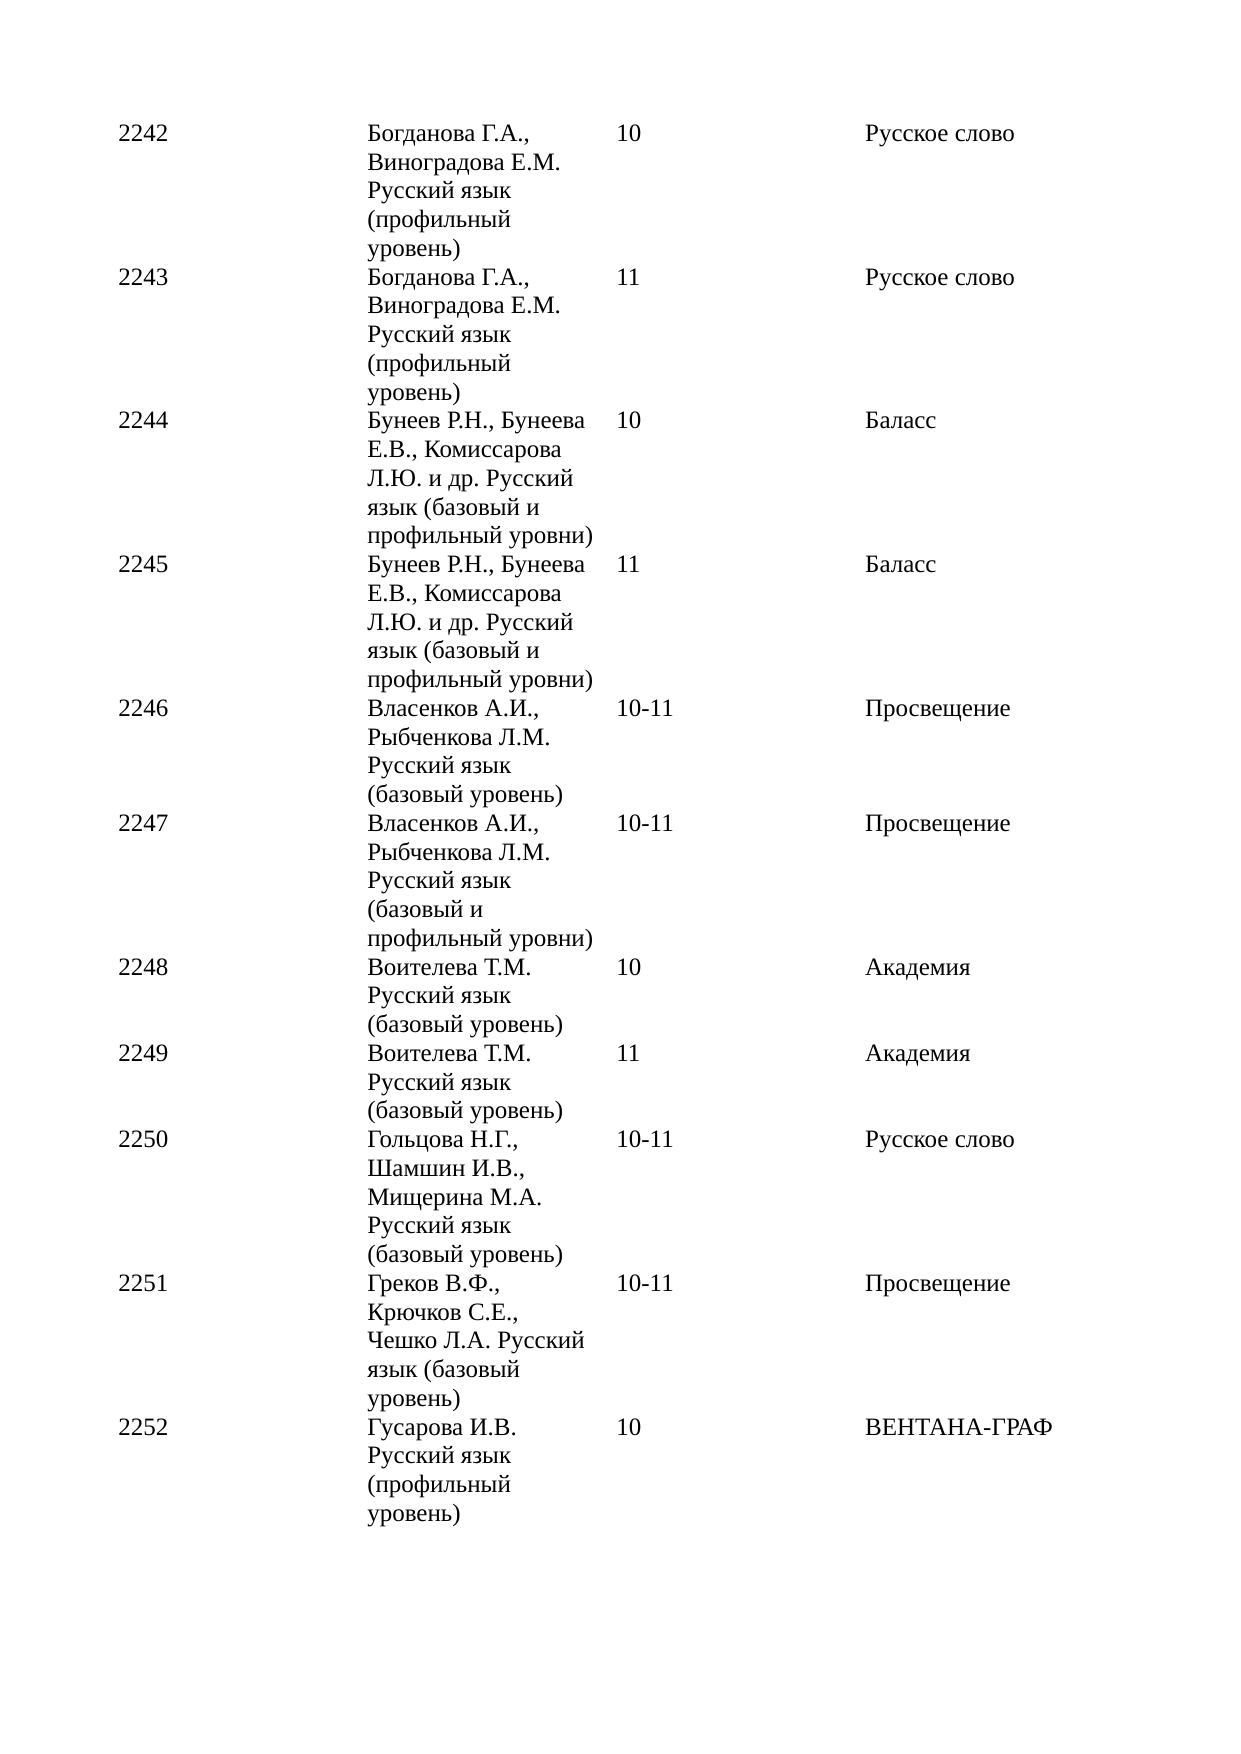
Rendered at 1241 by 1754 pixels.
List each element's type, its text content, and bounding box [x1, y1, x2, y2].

table_cell 2249 [107, 1038, 356, 1124]
table_cell Русское слово [854, 118, 1103, 262]
table_cell 2245 [107, 549, 356, 693]
table_cell Просвещение [854, 808, 1103, 952]
table_cell 2250 [107, 1124, 356, 1268]
table_cell Бунеев Р.Н., Бунеева Е.В., Комиссарова Л.Ю. и др. Русский язык (базовый и профильный уровни) [356, 549, 605, 693]
table_cell 2243 [107, 262, 356, 406]
table_cell ВЕНТАНА-ГРАФ [854, 1412, 1103, 1527]
table_cell 2248 [107, 952, 356, 1038]
table_cell Воителева Т.М. Русский язык (базовый уровень) [356, 952, 605, 1038]
table_cell Богданова Г.А., Виноградова Е.М. Русский язык (профильный уровень) [356, 118, 605, 262]
table_cell Власенков А.И., Рыбченкова Л.М. Русский язык (базовый уровень) [356, 693, 605, 808]
table_cell 10-11 [605, 1268, 854, 1412]
table_cell 2244 [107, 406, 356, 549]
table_cell Баласс [854, 549, 1103, 693]
table_cell Русское слово [854, 1124, 1103, 1268]
table_cell 2247 [107, 808, 356, 952]
table_cell 11 [605, 262, 854, 406]
table_cell Академия [854, 1038, 1103, 1124]
table_cell Гусарова И.В. Русский язык (профильный уровень) [356, 1412, 605, 1527]
table_cell Богданова Г.А., Виноградова Е.М. Русский язык (профильный уровень) [356, 262, 605, 406]
table_cell Бунеев Р.Н., Бунеева Е.В., Комиссарова Л.Ю. и др. Русский язык (базовый и профильный уровни) [356, 406, 605, 549]
table_cell Просвещение [854, 693, 1103, 808]
table_cell Гольцова Н.Г., Шамшин И.В., Мищерина М.А. Русский язык (базовый уровень) [356, 1124, 605, 1268]
table_cell 10 [605, 406, 854, 549]
table_cell Баласс [854, 406, 1103, 549]
table_cell Просвещение [854, 1268, 1103, 1412]
table_cell Власенков А.И., Рыбченкова Л.М. Русский язык (базовый и профильный уровни) [356, 808, 605, 952]
table_cell 2246 [107, 693, 356, 808]
table_cell 10 [605, 952, 854, 1038]
table_cell 11 [605, 1038, 854, 1124]
table_cell 10-11 [605, 693, 854, 808]
table_cell 10 [605, 1412, 854, 1527]
table_cell 2252 [107, 1412, 356, 1527]
table_cell Греков В.Ф., Крючков С.Е., Чешко Л.А. Русский язык (базовый уровень) [356, 1268, 605, 1412]
table_cell 10-11 [605, 808, 854, 952]
table_cell 10-11 [605, 1124, 854, 1268]
table_cell Академия [854, 952, 1103, 1038]
table_cell 2251 [107, 1268, 356, 1412]
table_cell 2242 [107, 118, 356, 262]
table_cell Воителева Т.М. Русский язык (базовый уровень) [356, 1038, 605, 1124]
table_cell 11 [605, 549, 854, 693]
table_cell 10 [605, 118, 854, 262]
table_cell Русское слово [854, 262, 1103, 406]
